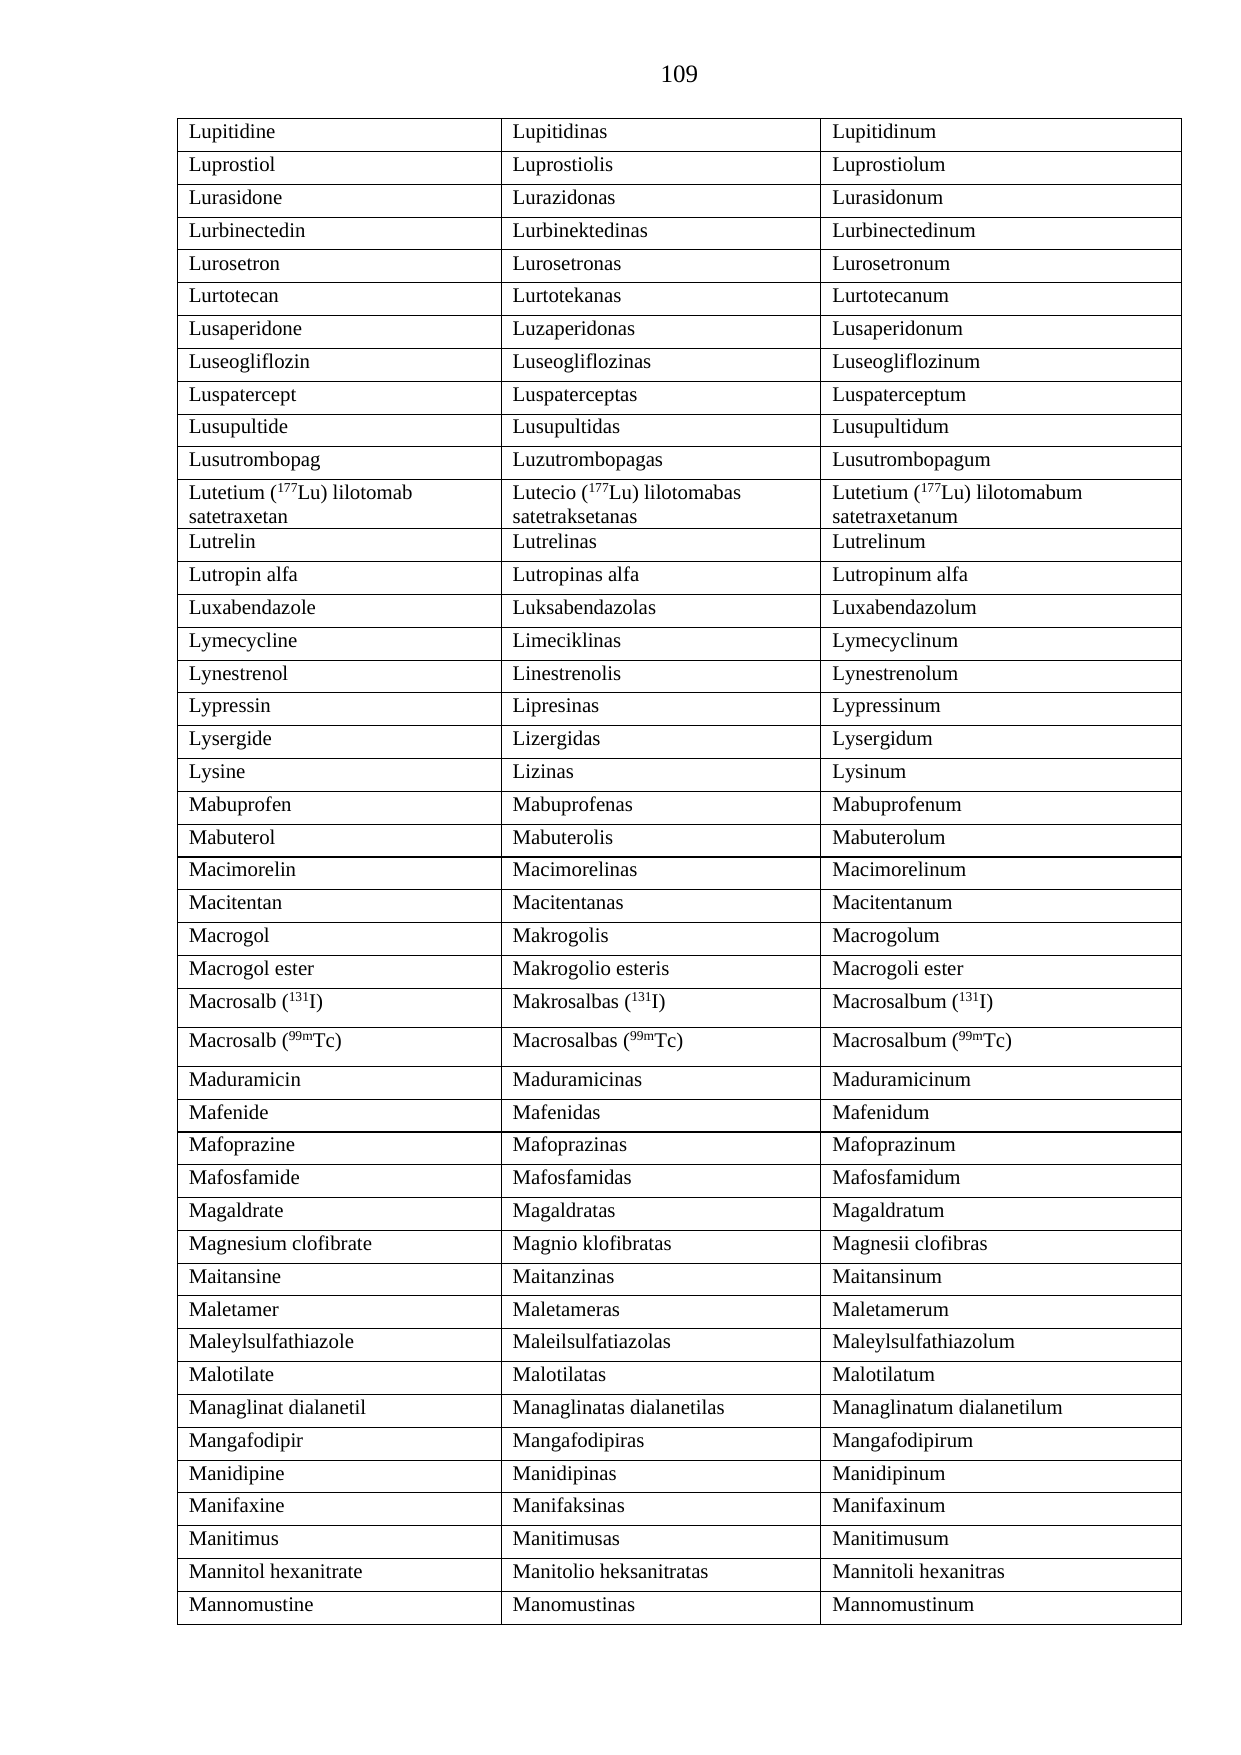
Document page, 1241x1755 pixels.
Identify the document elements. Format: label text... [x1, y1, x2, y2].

table_cell Lynestrenol [178, 661, 501, 692]
table_cell Mabuprofenas [502, 792, 820, 823]
table_cell Macitentanas [502, 890, 820, 922]
table_cell Mabuprofen [178, 792, 501, 823]
table_cell Mafosfamidas [502, 1165, 820, 1197]
table_cell Mafoprazine [178, 1133, 501, 1164]
table_cell Maletamerum [821, 1296, 1181, 1328]
table_cell Makrosalbas (131I) [502, 989, 820, 1027]
table_cell Lusupultidas [502, 415, 820, 446]
table_cell Mafosfamidum [821, 1165, 1181, 1197]
table_cell Maitansine [178, 1264, 501, 1295]
table_cell Macimorelinas [502, 858, 820, 889]
table_cell Macrogolum [821, 923, 1181, 955]
table_cell Macrosalbum (131I) [821, 989, 1181, 1027]
table_cell Lysine [178, 759, 501, 791]
table_cell Lupitidine [178, 119, 501, 151]
table_cell Luksabendazolas [502, 595, 820, 627]
table_cell Maduramicinas [502, 1067, 820, 1098]
table_cell Mannomustinum [821, 1592, 1181, 1623]
table_cell Luseogliflozinas [502, 349, 820, 381]
table_cell Maitansinum [821, 1264, 1181, 1295]
table_cell Manifaksinas [502, 1493, 820, 1525]
table_cell Magnesii clofibras [821, 1231, 1181, 1263]
table_cell Lurazidonas [502, 185, 820, 217]
table_cell Manifaxinum [821, 1493, 1181, 1525]
table_cell Mabuterolis [502, 825, 820, 856]
table_cell Magaldratas [502, 1198, 820, 1230]
table_cell Lusaperidonum [821, 316, 1181, 348]
table_cell Lurbinectedinum [821, 218, 1181, 249]
table_cell Luxabendazole [178, 595, 501, 627]
table_cell Macrosalbum (99mTc) [821, 1028, 1181, 1066]
table_cell Lurosetronum [821, 250, 1181, 282]
table_cell Luspatercept [178, 382, 501, 413]
table_cell Makrogolio esteris [502, 956, 820, 988]
table_cell Lusupultide [178, 415, 501, 446]
table_cell Magaldrate [178, 1198, 501, 1230]
table_cell Macimorelin [178, 858, 501, 889]
table_cell Lutrelinum [821, 529, 1181, 561]
table_cell Mangafodipir [178, 1428, 501, 1459]
table_cell Mafoprazinas [502, 1133, 820, 1164]
table_cell Luxabendazolum [821, 595, 1181, 627]
table_cell Manitimus [178, 1526, 501, 1558]
table_cell Mafosfamide [178, 1165, 501, 1197]
table_cell Lusaperidone [178, 316, 501, 348]
table_cell Lutecio (177Lu) lilotomabas satetraksetanas [502, 480, 820, 528]
table_cell Lurtotekanas [502, 283, 820, 315]
table_cell Linestrenolis [502, 661, 820, 692]
table_cell Lupitidinas [502, 119, 820, 151]
table_cell Mafoprazinum [821, 1133, 1181, 1164]
table_cell Managlinat dialanetil [178, 1395, 501, 1427]
table_cell Lysinum [821, 759, 1181, 791]
table_cell Manidipine [178, 1461, 501, 1492]
table_cell Lipresinas [502, 693, 820, 725]
table_cell Lysergidum [821, 726, 1181, 758]
table_cell Mafenidum [821, 1100, 1181, 1131]
table_cell Lurbinectedin [178, 218, 501, 249]
table_cell Luprostiolis [502, 152, 820, 184]
table_cell Mafenide [178, 1100, 501, 1131]
table_cell Manitolio heksanitratas [502, 1559, 820, 1591]
table_cell Maitanzinas [502, 1264, 820, 1295]
table_cell Lymecycline [178, 628, 501, 659]
table_cell Managlinatas dialanetilas [502, 1395, 820, 1427]
table_cell Maleylsulfathiazolum [821, 1329, 1181, 1361]
table_cell Lymecyclinum [821, 628, 1181, 659]
table_cell Malotilatas [502, 1362, 820, 1394]
table_cell Mangafodipiras [502, 1428, 820, 1459]
table_cell Mannomustine [178, 1592, 501, 1623]
table_cell Lutropinas alfa [502, 562, 820, 594]
table_cell Lutrelin [178, 529, 501, 561]
table_cell Magaldratum [821, 1198, 1181, 1230]
table_cell Magnio klofibratas [502, 1231, 820, 1263]
table_cell Mannitol hexanitrate [178, 1559, 501, 1591]
table_cell Malotilate [178, 1362, 501, 1394]
table_cell Lysergide [178, 726, 501, 758]
table_cell Lurbinektedinas [502, 218, 820, 249]
table_cell Maleilsulfatiazolas [502, 1329, 820, 1361]
table_cell Macitentan [178, 890, 501, 922]
table_cell Lurasidonum [821, 185, 1181, 217]
table_cell Macrosalbas (99mTc) [502, 1028, 820, 1066]
table_cell Lusutrombopag [178, 447, 501, 479]
table_cell Lupitidinum [821, 119, 1181, 151]
table_cell Lynestrenolum [821, 661, 1181, 692]
table_cell Lusutrombopagum [821, 447, 1181, 479]
table_cell Macrosalb (131I) [178, 989, 501, 1027]
table_cell Macrogol ester [178, 956, 501, 988]
table_cell Manitimusum [821, 1526, 1181, 1558]
table_cell Manidipinas [502, 1461, 820, 1492]
table_cell Manifaxine [178, 1493, 501, 1525]
table_cell Magnesium clofibrate [178, 1231, 501, 1263]
table_cell Luprostiol [178, 152, 501, 184]
table_cell Lutrelinas [502, 529, 820, 561]
table_cell Macrogol [178, 923, 501, 955]
table_cell Lurasidone [178, 185, 501, 217]
table_cell Luseogliflozin [178, 349, 501, 381]
table_cell Lusupultidum [821, 415, 1181, 446]
table_cell Lurtotecanum [821, 283, 1181, 315]
table_cell Maduramicinum [821, 1067, 1181, 1098]
table_cell Manidipinum [821, 1461, 1181, 1492]
table_cell Luzaperidonas [502, 316, 820, 348]
table_cell Luspaterceptas [502, 382, 820, 413]
table_cell Macrogoli ester [821, 956, 1181, 988]
table_cell Mannitoli hexanitras [821, 1559, 1181, 1591]
table_cell Mangafodipirum [821, 1428, 1181, 1459]
table_cell Mabuterol [178, 825, 501, 856]
table_cell Macimorelinum [821, 858, 1181, 889]
table_cell Lurosetron [178, 250, 501, 282]
table_cell Lutetium (177Lu) lilotomabum satetraxetanum [821, 480, 1181, 528]
table_cell Lypressinum [821, 693, 1181, 725]
table_cell Luspaterceptum [821, 382, 1181, 413]
table_cell Manomustinas [502, 1592, 820, 1623]
table_cell Manitimusas [502, 1526, 820, 1558]
table_cell Managlinatum dialanetilum [821, 1395, 1181, 1427]
table_cell Lizergidas [502, 726, 820, 758]
table_cell Makrogolis [502, 923, 820, 955]
table_cell Mabuprofenum [821, 792, 1181, 823]
table_cell Lutropin alfa [178, 562, 501, 594]
table_cell Maletamer [178, 1296, 501, 1328]
table_cell Luprostiolum [821, 152, 1181, 184]
table_cell Maduramicin [178, 1067, 501, 1098]
table_cell Maleylsulfathiazole [178, 1329, 501, 1361]
table_cell Luzutrombopagas [502, 447, 820, 479]
table_cell Macitentanum [821, 890, 1181, 922]
table_cell Mafenidas [502, 1100, 820, 1131]
table_cell Mabuterolum [821, 825, 1181, 856]
table_cell Lurosetronas [502, 250, 820, 282]
table_cell Lypressin [178, 693, 501, 725]
table_cell Lutetium (177Lu) lilotomab satetraxetan [178, 480, 501, 528]
table_cell Malotilatum [821, 1362, 1181, 1394]
table_cell Macrosalb (99mTc) [178, 1028, 501, 1066]
table_cell Luseogliflozinum [821, 349, 1181, 381]
table_cell Maletameras [502, 1296, 820, 1328]
table_cell Lizinas [502, 759, 820, 791]
table_cell Limeciklinas [502, 628, 820, 659]
table_cell Lutropinum alfa [821, 562, 1181, 594]
table_cell Lurtotecan [178, 283, 501, 315]
